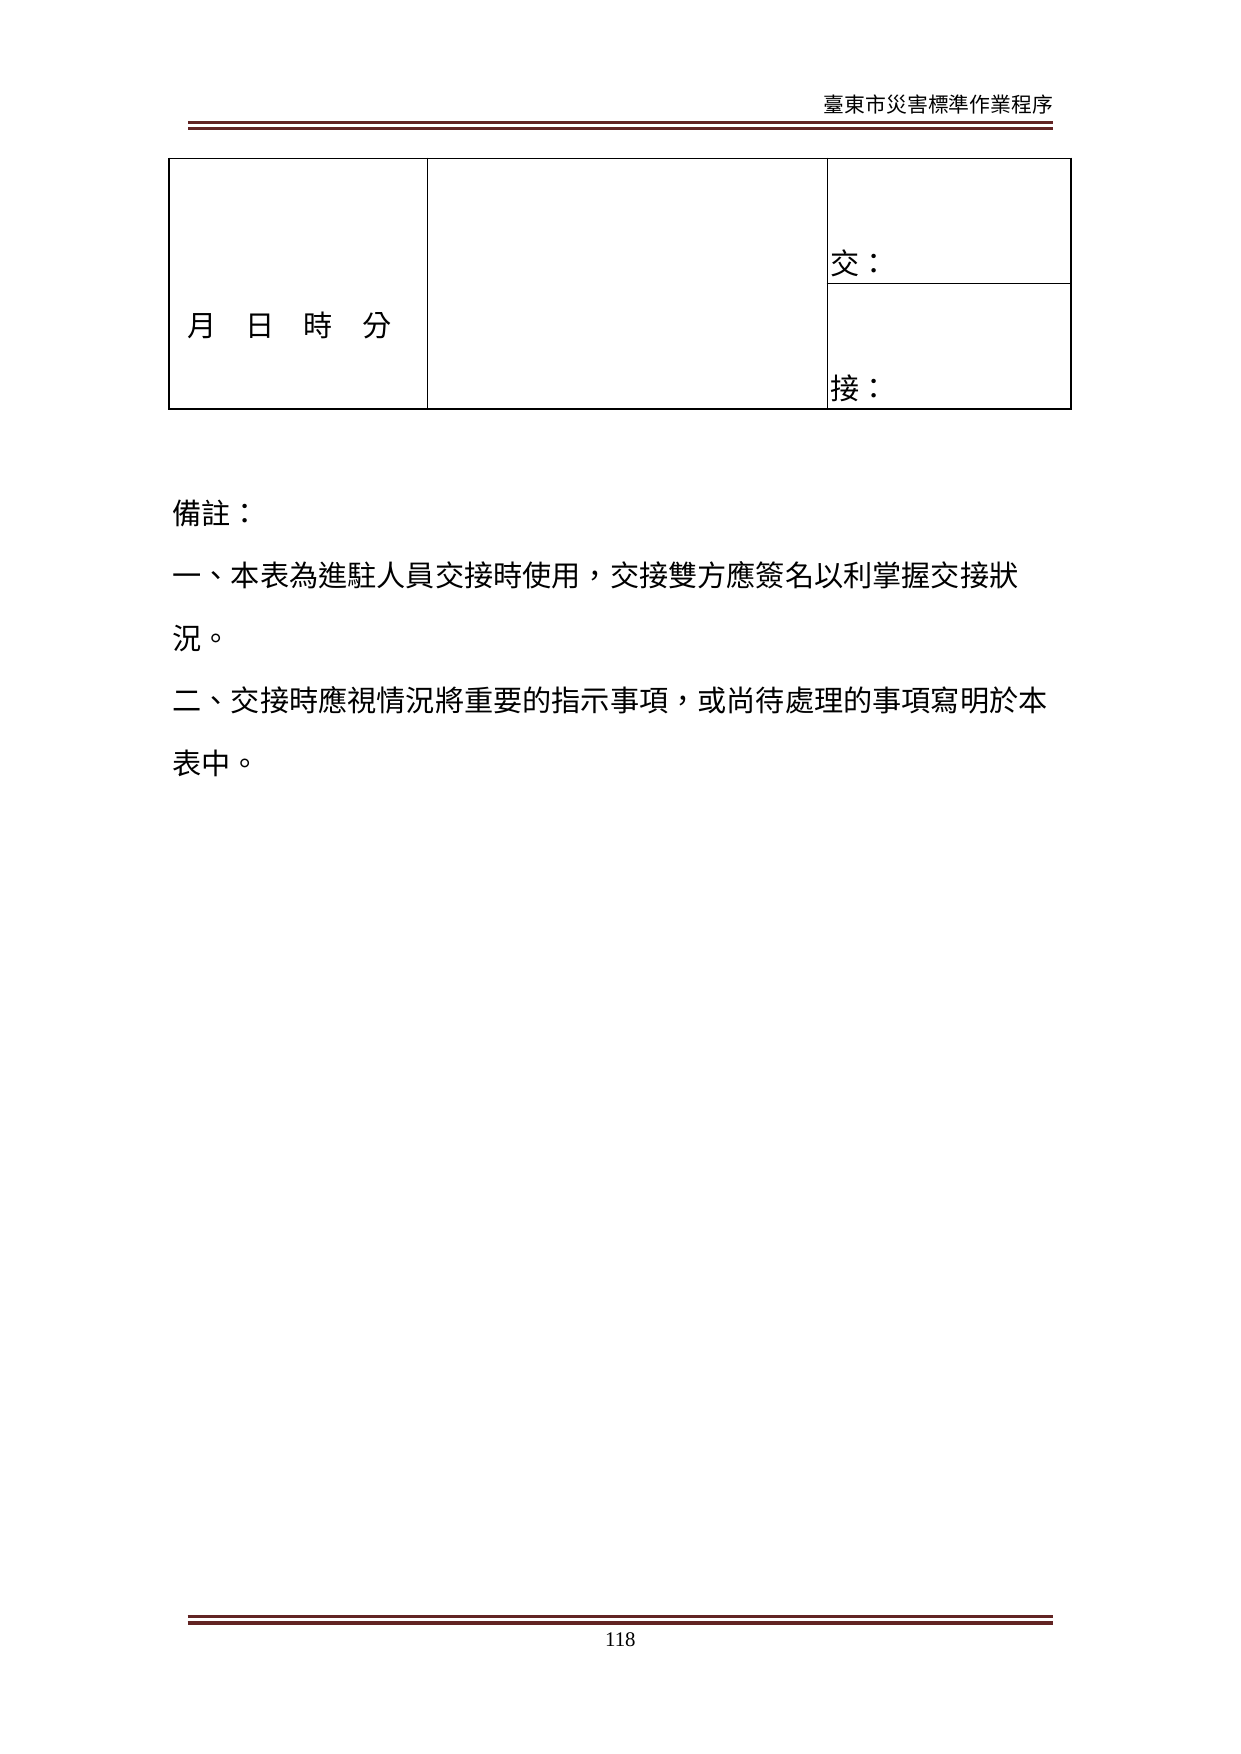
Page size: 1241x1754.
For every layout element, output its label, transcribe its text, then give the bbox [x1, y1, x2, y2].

table_cell 二、交接時應視情況將重要的指示事項，或尚待處理的事項寫明於本表中。 [169, 658, 1071, 782]
table_cell 交： [828, 159, 1070, 282]
table_cell 接： [828, 284, 1070, 407]
table_cell [428, 159, 827, 407]
table_cell 月 日 時 分 [170, 159, 427, 407]
table_cell 備註： [169, 410, 1071, 532]
table_cell 一、本表為進駐人員交接時使用，交接雙方應簽名以利掌握交接狀況。 [169, 533, 1071, 657]
